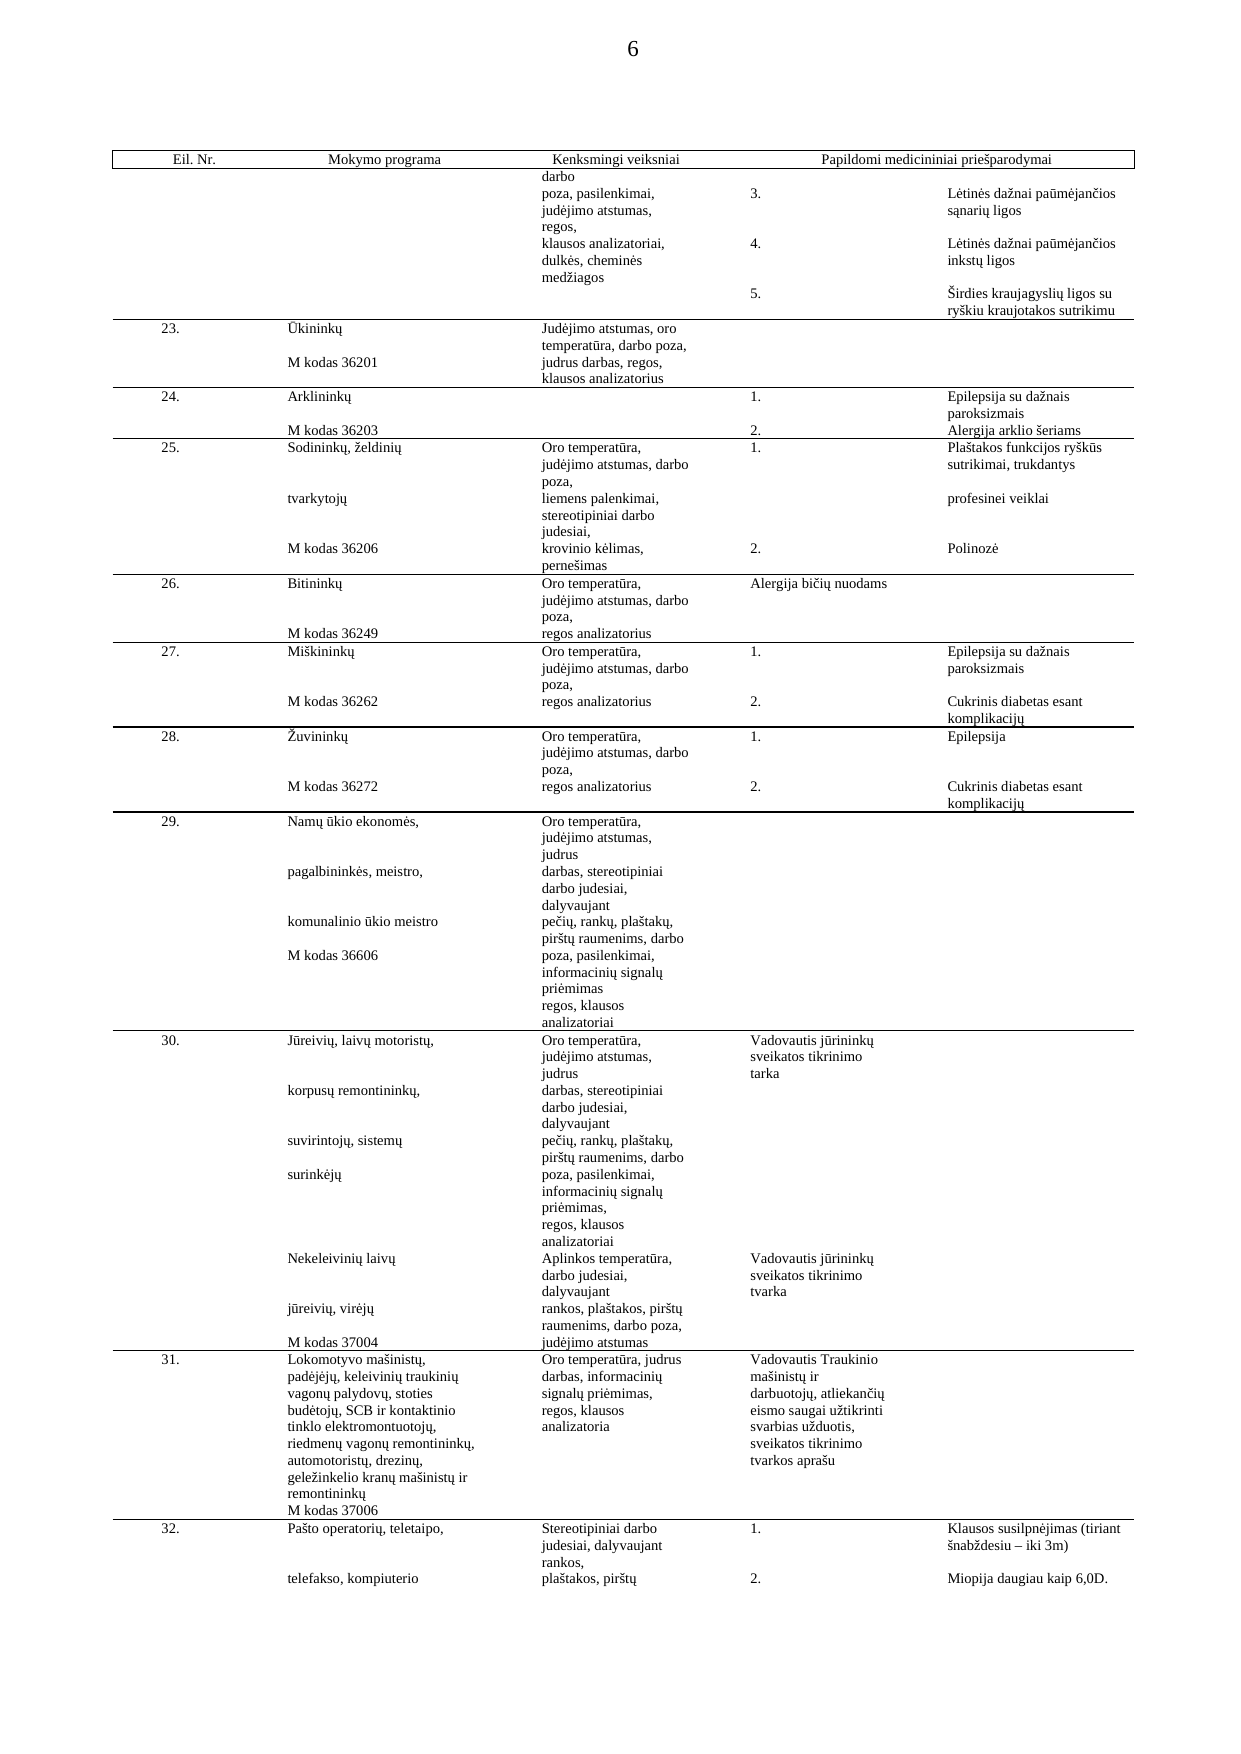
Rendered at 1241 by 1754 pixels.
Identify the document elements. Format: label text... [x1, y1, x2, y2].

table_cell 2. [701, 540, 898, 573]
table_cell [493, 421, 701, 438]
table_cell M kodas 37004 [239, 1333, 493, 1350]
table_cell [113, 1166, 238, 1216]
table_cell pečių, rankų, plaštakų, pirštų raumenims, darbo [493, 913, 701, 947]
table_cell darbas, stereotipiniai darbo judesiai, dalyvaujant [493, 863, 701, 913]
table_cell judėjimo atstumas [493, 1333, 701, 1350]
table_cell [701, 490, 898, 540]
table_cell M kodas 36606 [239, 947, 493, 997]
table_cell [899, 1333, 1134, 1350]
table_cell [701, 320, 898, 353]
table_cell 4. [701, 235, 898, 285]
table_cell Oro temperatūra, judėjimo atstumas, judrus [493, 813, 701, 863]
table_cell [239, 1216, 493, 1249]
table_cell 26. [113, 575, 238, 625]
table_cell suvirintojų, sistemų [239, 1132, 493, 1166]
table_cell [113, 1333, 238, 1350]
table_cell Vadovautis jūrininkų sveikatos tikrinimo tarka [701, 1031, 898, 1082]
table_cell 2. [701, 693, 898, 726]
table_cell [701, 1082, 898, 1132]
table_header Eil. Nr. [113, 151, 238, 168]
table_cell Cukrinis diabetas esant komplikacijų [899, 693, 1134, 726]
table_cell M kodas 36272 [239, 778, 493, 811]
table_cell Miškininkų [239, 643, 493, 693]
table_cell Alergija arklio šeriams [899, 421, 1134, 438]
table_cell surinkėjų [239, 1166, 493, 1216]
table_cell [113, 353, 238, 387]
table_cell 1. [701, 388, 898, 421]
table_cell [113, 1132, 238, 1166]
table_cell [899, 1300, 1134, 1333]
table_cell 1. [701, 439, 898, 489]
table_cell [701, 1132, 898, 1166]
table_cell darbo [493, 169, 701, 184]
table_cell Aplinkos temperatūra, darbo judesiai, dalyvaujant [493, 1250, 701, 1300]
table_cell [113, 540, 238, 573]
table_header Kenksmingi veiksniai [493, 151, 701, 168]
table_cell Oro temperatūra, judėjimo atstumas, darbo poza, [493, 439, 701, 489]
table_cell Vadovautis Traukinio mašinistų ir darbuotojų, atliekančių eismo saugai užtikrinti svarbias užduotis, sveikatos tikrinimo tvarkos aprašu [701, 1351, 898, 1519]
table_cell 32. [113, 1520, 238, 1570]
table_cell poza, pasilenkimai, informacinių signalų priėmimas, [493, 1166, 701, 1216]
table_cell 5. [701, 285, 898, 319]
table_cell [701, 813, 898, 863]
table_cell [113, 913, 238, 947]
table_cell [701, 1166, 898, 1216]
table_cell pagalbininkės, meistro, [239, 863, 493, 913]
table_cell Bitininkų [239, 575, 493, 625]
table_cell Cukrinis diabetas esant komplikacijų [899, 778, 1134, 811]
table_cell 2. [701, 421, 898, 438]
table_cell 27. [113, 643, 238, 693]
table_cell M kodas 36203 [239, 421, 493, 438]
table_cell regos, klausos analizatoriai [493, 997, 701, 1030]
table_cell telefakso, kompiuterio [239, 1570, 493, 1587]
table_cell [113, 863, 238, 913]
table_cell Epilepsija [899, 728, 1134, 778]
table_cell [113, 693, 238, 726]
table_cell [899, 1216, 1134, 1249]
table_cell [493, 285, 701, 319]
table_cell M kodas 36249 [239, 625, 493, 642]
table_cell liemens palenkimai, stereotipiniai darbo judesiai, [493, 490, 701, 540]
table_cell [899, 1351, 1134, 1519]
table_header Mokymo programa [239, 151, 493, 168]
table_cell 29. [113, 813, 238, 863]
table_cell komunalinio ūkio meistro [239, 913, 493, 947]
table_cell Stereotipiniai darbo judesiai, dalyvaujant rankos, [493, 1520, 701, 1570]
table_cell [113, 285, 238, 319]
table_cell [701, 1216, 898, 1249]
table_cell [899, 813, 1134, 863]
table_cell 2. [701, 1570, 898, 1587]
table_cell poza, pasilenkimai, informacinių signalų priėmimas [493, 947, 701, 997]
table_cell Lokomotyvo mašinistų, padėjėjų, keleivinių traukinių vagonų palydovų, stoties budėtojų, SCB ir kontaktinio tinklo elektromontuotojų, riedmenų vagonų remontininkų, automotoristų, drezinų, geležinkelio kranų mašinistų ir remontininkų M kodas 37006 [239, 1351, 493, 1519]
table_cell 1. [701, 728, 898, 778]
table_cell [701, 947, 898, 997]
table_cell [701, 863, 898, 913]
table_cell [899, 169, 1134, 184]
table_cell regos analizatorius [493, 693, 701, 726]
table_cell darbas, stereotipiniai darbo judesiai, dalyvaujant [493, 1082, 701, 1132]
table_cell klausos analizatoriai, dulkės, cheminės medžiagos [493, 235, 701, 285]
table_cell [701, 353, 898, 387]
table_cell Žuvininkų [239, 728, 493, 778]
table_cell Judėjimo atstumas, oro temperatūra, darbo poza, [493, 320, 701, 353]
table_cell regos analizatorius [493, 778, 701, 811]
table_cell [899, 913, 1134, 947]
table_header Papildomi medicininiai priešparodymai [701, 151, 1134, 168]
table_cell Nekeleivinių laivų [239, 1250, 493, 1300]
table_cell Polinozė [899, 540, 1134, 573]
table_cell 1. [701, 1520, 898, 1570]
table_cell 3. [701, 185, 898, 235]
table_cell [701, 1333, 898, 1350]
table_cell [113, 1082, 238, 1132]
table_cell Oro temperatūra, judėjimo atstumas, darbo poza, [493, 643, 701, 693]
table_cell Namų ūkio ekonomės, [239, 813, 493, 863]
table_cell [899, 353, 1134, 387]
table_cell [701, 169, 898, 184]
table_cell 23. [113, 320, 238, 353]
table_cell Alergija bičių nuodams [701, 575, 898, 625]
table_cell [493, 388, 701, 421]
table_cell Sodininkų, želdinių [239, 439, 493, 489]
table_cell [899, 1082, 1134, 1132]
table_cell Oro temperatūra, judėjimo atstumas, darbo poza, [493, 575, 701, 625]
table_cell 1. [701, 643, 898, 693]
table_cell [899, 947, 1134, 997]
table_cell Plaštakos funkcijos ryškūs sutrikimai, trukdantys [899, 439, 1134, 489]
table_cell [899, 1250, 1134, 1300]
table_cell tvarkytojų [239, 490, 493, 540]
table_cell [239, 169, 493, 184]
table_cell Arklininkų [239, 388, 493, 421]
table_cell [701, 625, 898, 642]
table_cell Širdies kraujagyslių ligos su ryškiu kraujotakos sutrikimu [899, 285, 1134, 319]
table_cell [113, 490, 238, 540]
table_cell 31. [113, 1351, 238, 1519]
table_cell [113, 1300, 238, 1333]
table_cell 28. [113, 728, 238, 778]
table_cell [899, 1132, 1134, 1166]
table_cell M kodas 36262 [239, 693, 493, 726]
table_cell Jūreivių, laivų motoristų, [239, 1031, 493, 1082]
table_cell 2. [701, 778, 898, 811]
table_cell [239, 185, 493, 235]
table_cell Oro temperatūra, judrus darbas, informacinių signalų priėmimas, regos, klausos analizatoria [493, 1351, 701, 1519]
table_cell [701, 1300, 898, 1333]
table_cell 30. [113, 1031, 238, 1082]
table_cell M kodas 36206 [239, 540, 493, 573]
table_cell [899, 320, 1134, 353]
table_cell [239, 285, 493, 319]
table_cell [113, 947, 238, 997]
table_cell judrus darbas, regos, klausos analizatorius [493, 353, 701, 387]
table_cell [899, 1166, 1134, 1216]
table_cell [899, 1031, 1134, 1082]
table_cell Miopija daugiau kaip 6,0D. [899, 1570, 1134, 1587]
table_cell 24. [113, 388, 238, 421]
table_cell [701, 913, 898, 947]
table_cell [899, 575, 1134, 625]
table_cell [113, 1250, 238, 1300]
table_cell [899, 625, 1134, 642]
table_cell regos analizatorius [493, 625, 701, 642]
table_cell poza, pasilenkimai, judėjimo atstumas, regos, [493, 185, 701, 235]
table_cell [113, 185, 238, 235]
table_cell korpusų remontininkų, [239, 1082, 493, 1132]
table_cell rankos, plaštakos, pirštų raumenims, darbo poza, [493, 1300, 701, 1333]
table_cell Klausos susilpnėjimas (tiriant šnabždesiu – iki 3m) [899, 1520, 1134, 1570]
table_cell [113, 625, 238, 642]
table_cell [113, 235, 238, 285]
table_cell [113, 169, 238, 184]
table_cell profesinei veiklai [899, 490, 1134, 540]
table_cell plaštakos, pirštų [493, 1570, 701, 1587]
table_cell Ūkininkų [239, 320, 493, 353]
table_cell Epilepsija su dažnais paroksizmais [899, 643, 1134, 693]
table_cell [701, 997, 898, 1030]
table_cell jūreivių, virėjų [239, 1300, 493, 1333]
table_cell krovinio kėlimas, pernešimas [493, 540, 701, 573]
table_cell [239, 235, 493, 285]
table_cell Lėtinės dažnai paūmėjančios sąnarių ligos [899, 185, 1134, 235]
table_cell Oro temperatūra, judėjimo atstumas, darbo poza, [493, 728, 701, 778]
table_cell [113, 421, 238, 438]
table_cell Oro temperatūra, judėjimo atstumas, judrus [493, 1031, 701, 1082]
table_cell Epilepsija su dažnais paroksizmais [899, 388, 1134, 421]
table_cell regos, klausos analizatoriai [493, 1216, 701, 1249]
table_cell [899, 863, 1134, 913]
table_cell [113, 1570, 238, 1587]
table_cell pečių, rankų, plaštakų, pirštų raumenims, darbo [493, 1132, 701, 1166]
table_cell 25. [113, 439, 238, 489]
table_cell Pašto operatorių, teletaipo, [239, 1520, 493, 1570]
table_cell [239, 997, 493, 1030]
table_cell [899, 997, 1134, 1030]
table_cell [113, 1216, 238, 1249]
table_cell Lėtinės dažnai paūmėjančios inkstų ligos [899, 235, 1134, 285]
table_cell [113, 997, 238, 1030]
table_cell Vadovautis jūrininkų sveikatos tikrinimo tvarka [701, 1250, 898, 1300]
table_cell M kodas 36201 [239, 353, 493, 387]
table_cell [113, 778, 238, 811]
